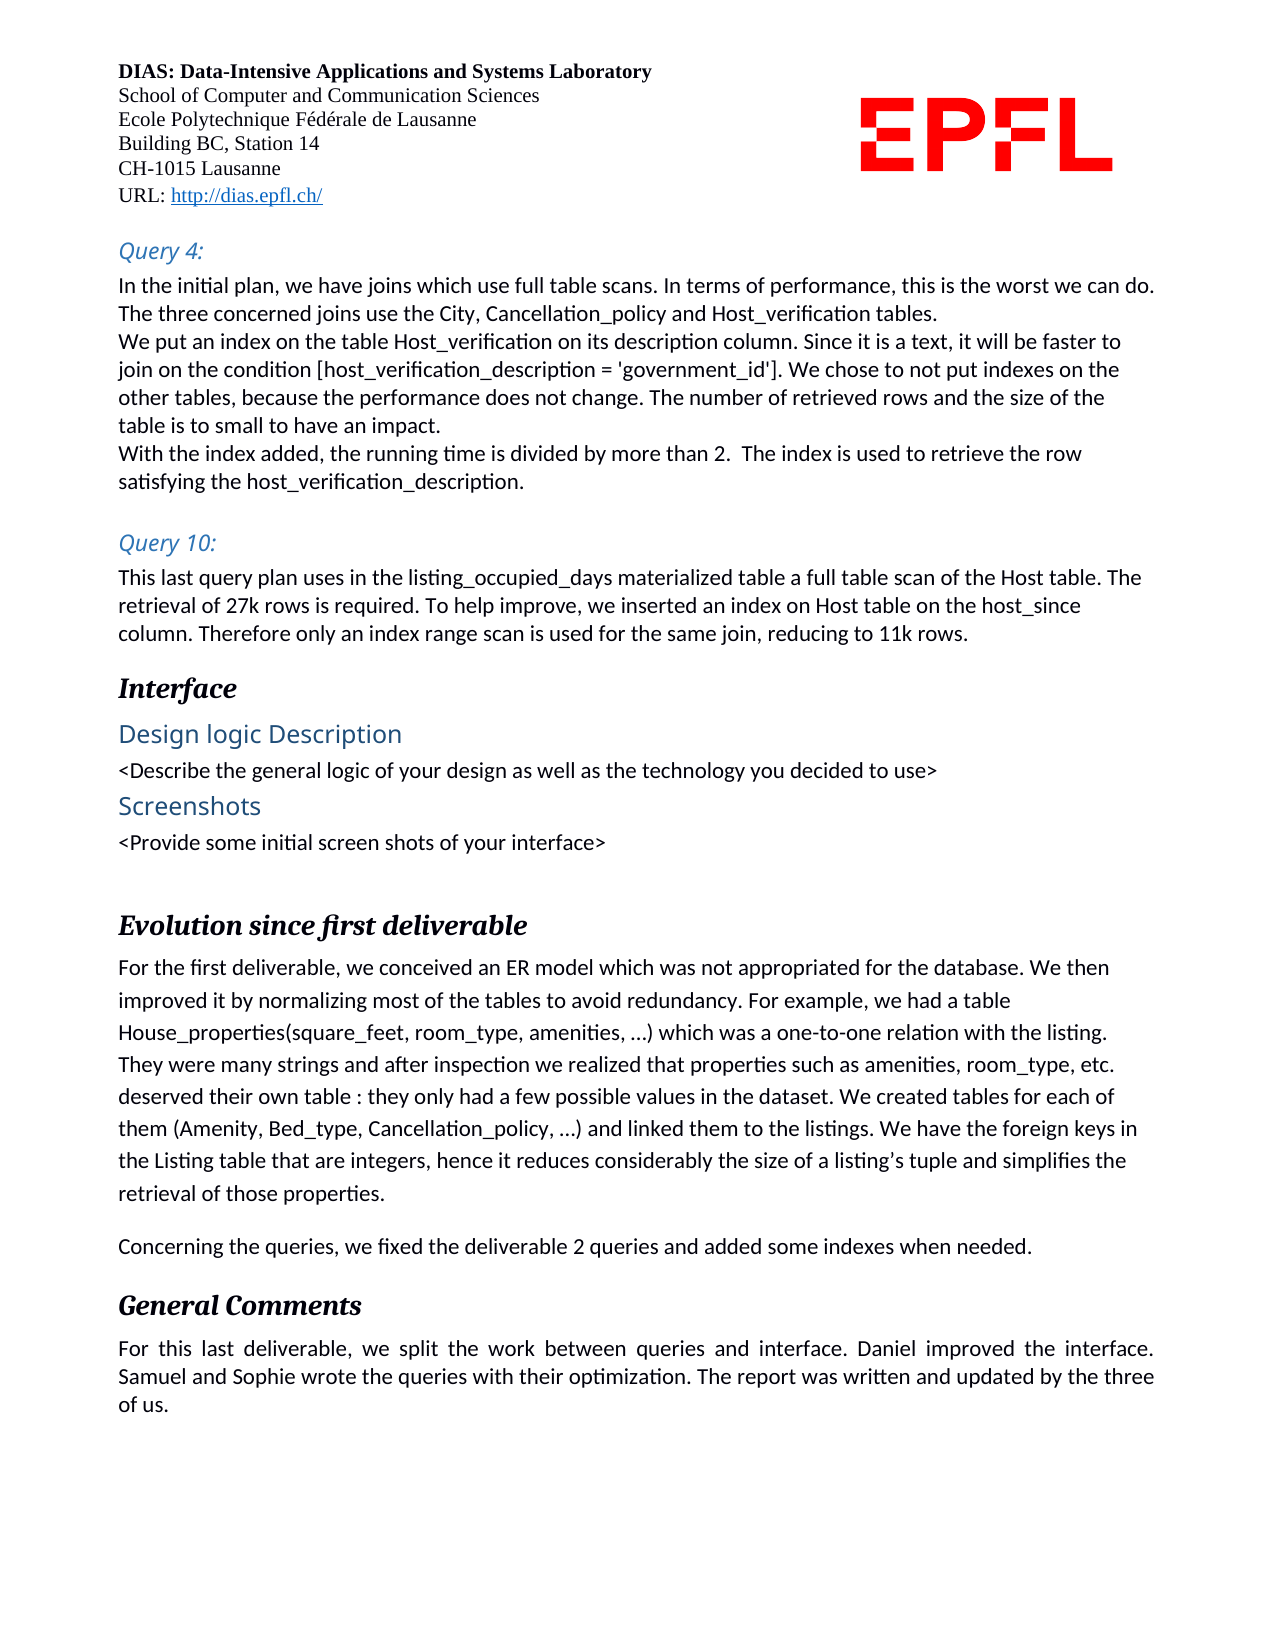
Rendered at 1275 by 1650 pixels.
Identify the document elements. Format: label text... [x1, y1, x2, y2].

text We put an index on the table Host_verification on its description column. Since it is a text, it will be faster to join on the condition [host_verification_description = 'government_id']. We chose to not put indexes on the other tables, because the performance does not change. The number of retrieved rows and the size of the table is to small to have an impact. [118, 327, 1157, 439]
text <Provide some initial screen shots of your interface> [118, 828, 1157, 856]
text This last query plan uses in the listing_occupied_days materialized table a full table scan of the Host table. The retrieval of 27k rows is required. To help improve, we inserted an index on Host table on the host_since column. Therefore only an index range scan is used for the same join, reducing to 11k rows. [118, 563, 1157, 647]
text With the index added, the running time is divided by more than 2. The index is used to retrieve the row satisfying the host_verification_description. [118, 439, 1157, 495]
text Concerning the queries, we fixed the deliverable 2 queries and added some indexes when needed. [118, 1232, 1157, 1260]
subtitle Query 4: [118, 235, 1157, 266]
subtitle Evolution since first deliverable [118, 909, 1157, 942]
subtitle Query 10: [118, 527, 1157, 559]
subtitle Interface [118, 672, 1157, 706]
subtitle General Comments [118, 1289, 1157, 1323]
text For the first deliverable, we conceived an ER model which was not appropriated for the database. We then improved it by normalizing most of the tables to avoid redundancy. For example, we had a table House_properties(square_feet, room_type, amenities, …) which was a one-to-one relation with the listing. They were many strings and after inspection we realized that properties such as amenities, room_type, etc. deserved their own table : they only had a few possible values in the dataset. We created tables for each of them (Amenity, Bed_type, Cancellation_policy, …) and linked them to the listings. We have the foreign keys in the Listing table that are integers, hence it reduces considerably the size of a listing’s tuple and simplifies the retrieval of those properties. [118, 953, 1157, 1207]
subtitle Design logic Description [118, 717, 1157, 751]
picture [829, 67, 1143, 203]
subtitle Screenshots [118, 788, 1157, 823]
text For this last deliverable, we split the work between queries and interface. Daniel improved the interface. Samuel and Sophie wrote the queries with their optimization. The report was written and updated by the three of us. [118, 1334, 1157, 1418]
text In the initial plan, we have joins which use full table scans. In terms of performance, this is the worst we can do. The three concerned joins use the City, Cancellation_policy and Host_verification tables. [118, 271, 1157, 327]
text <Describe the general logic of your design as well as the technology you decided to use> [118, 756, 1157, 784]
